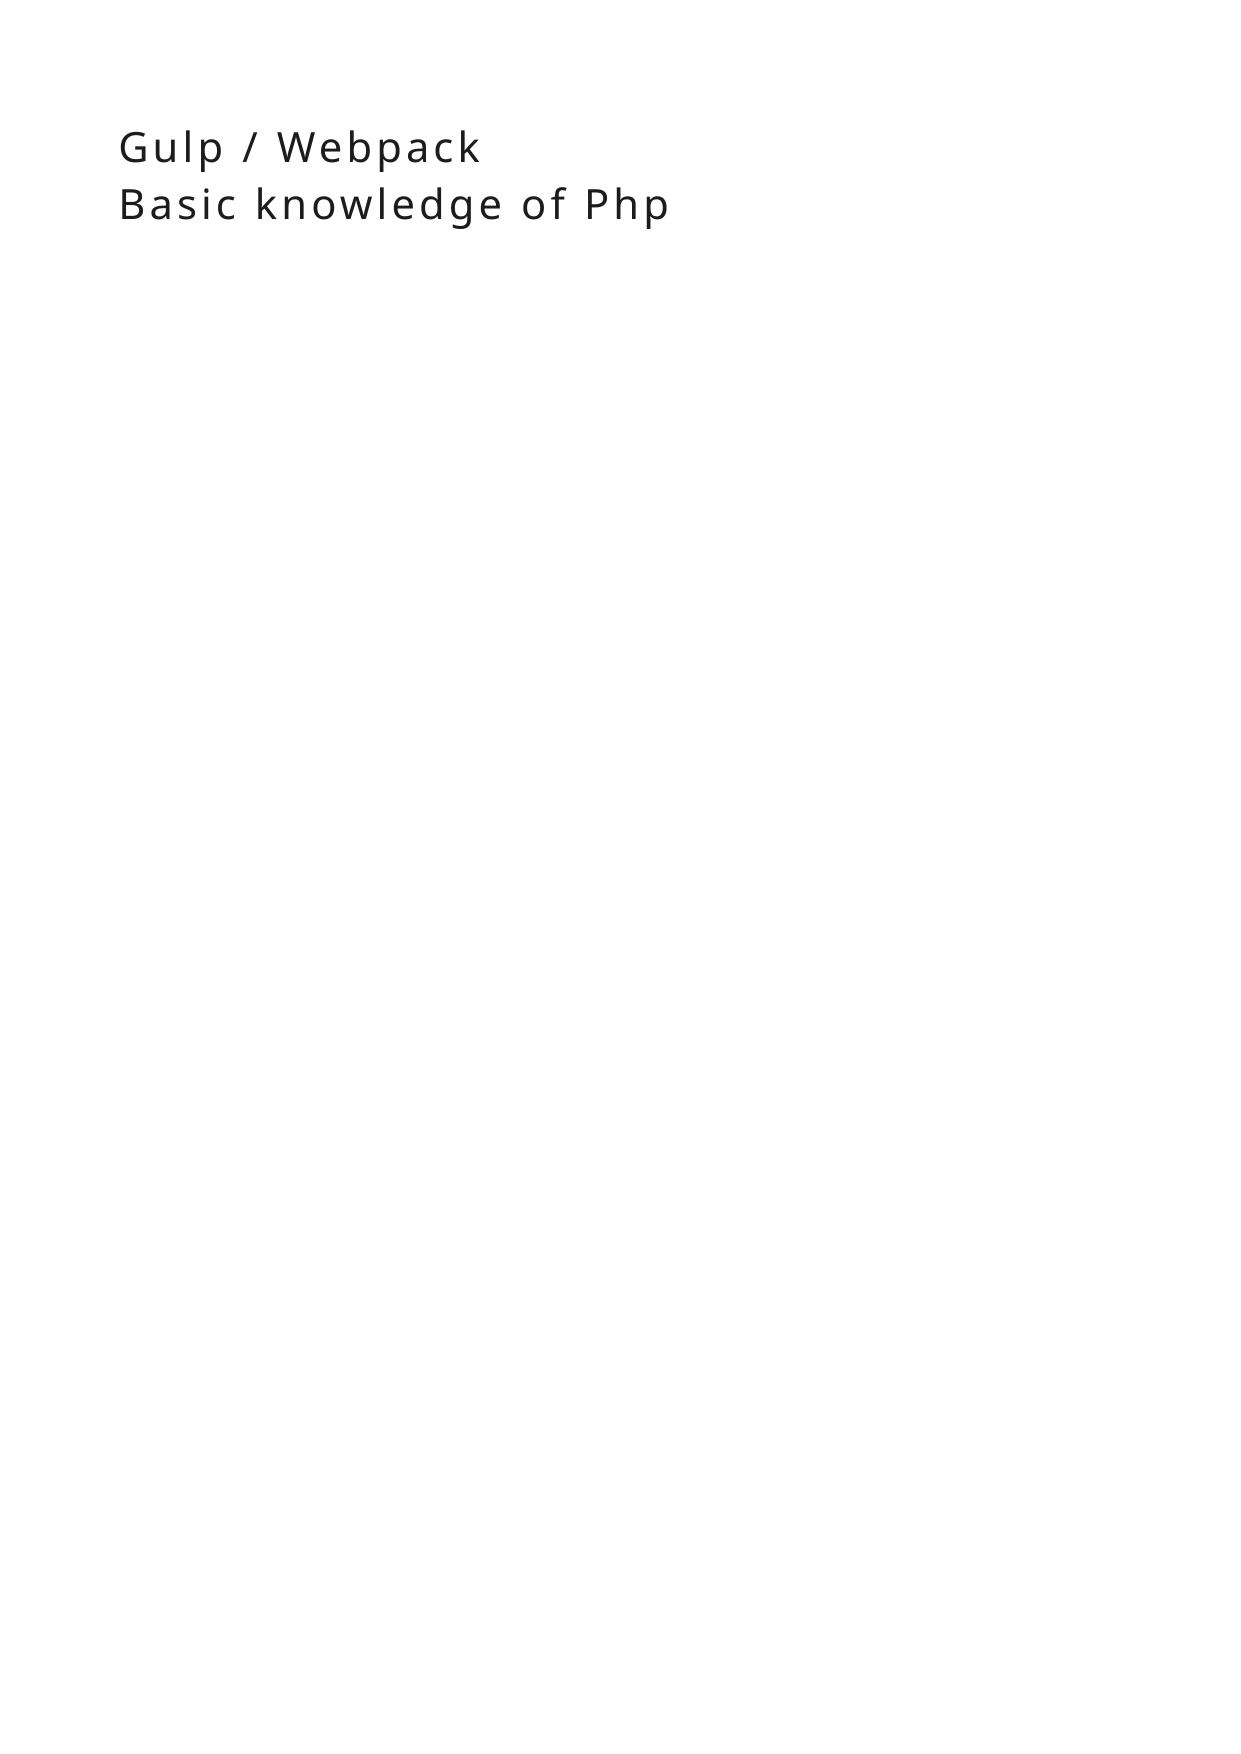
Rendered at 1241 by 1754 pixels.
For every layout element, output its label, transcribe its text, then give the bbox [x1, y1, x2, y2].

text Gulp / Webpack [118, 118, 1122, 175]
text Basic knowledge of Php [118, 175, 1122, 232]
